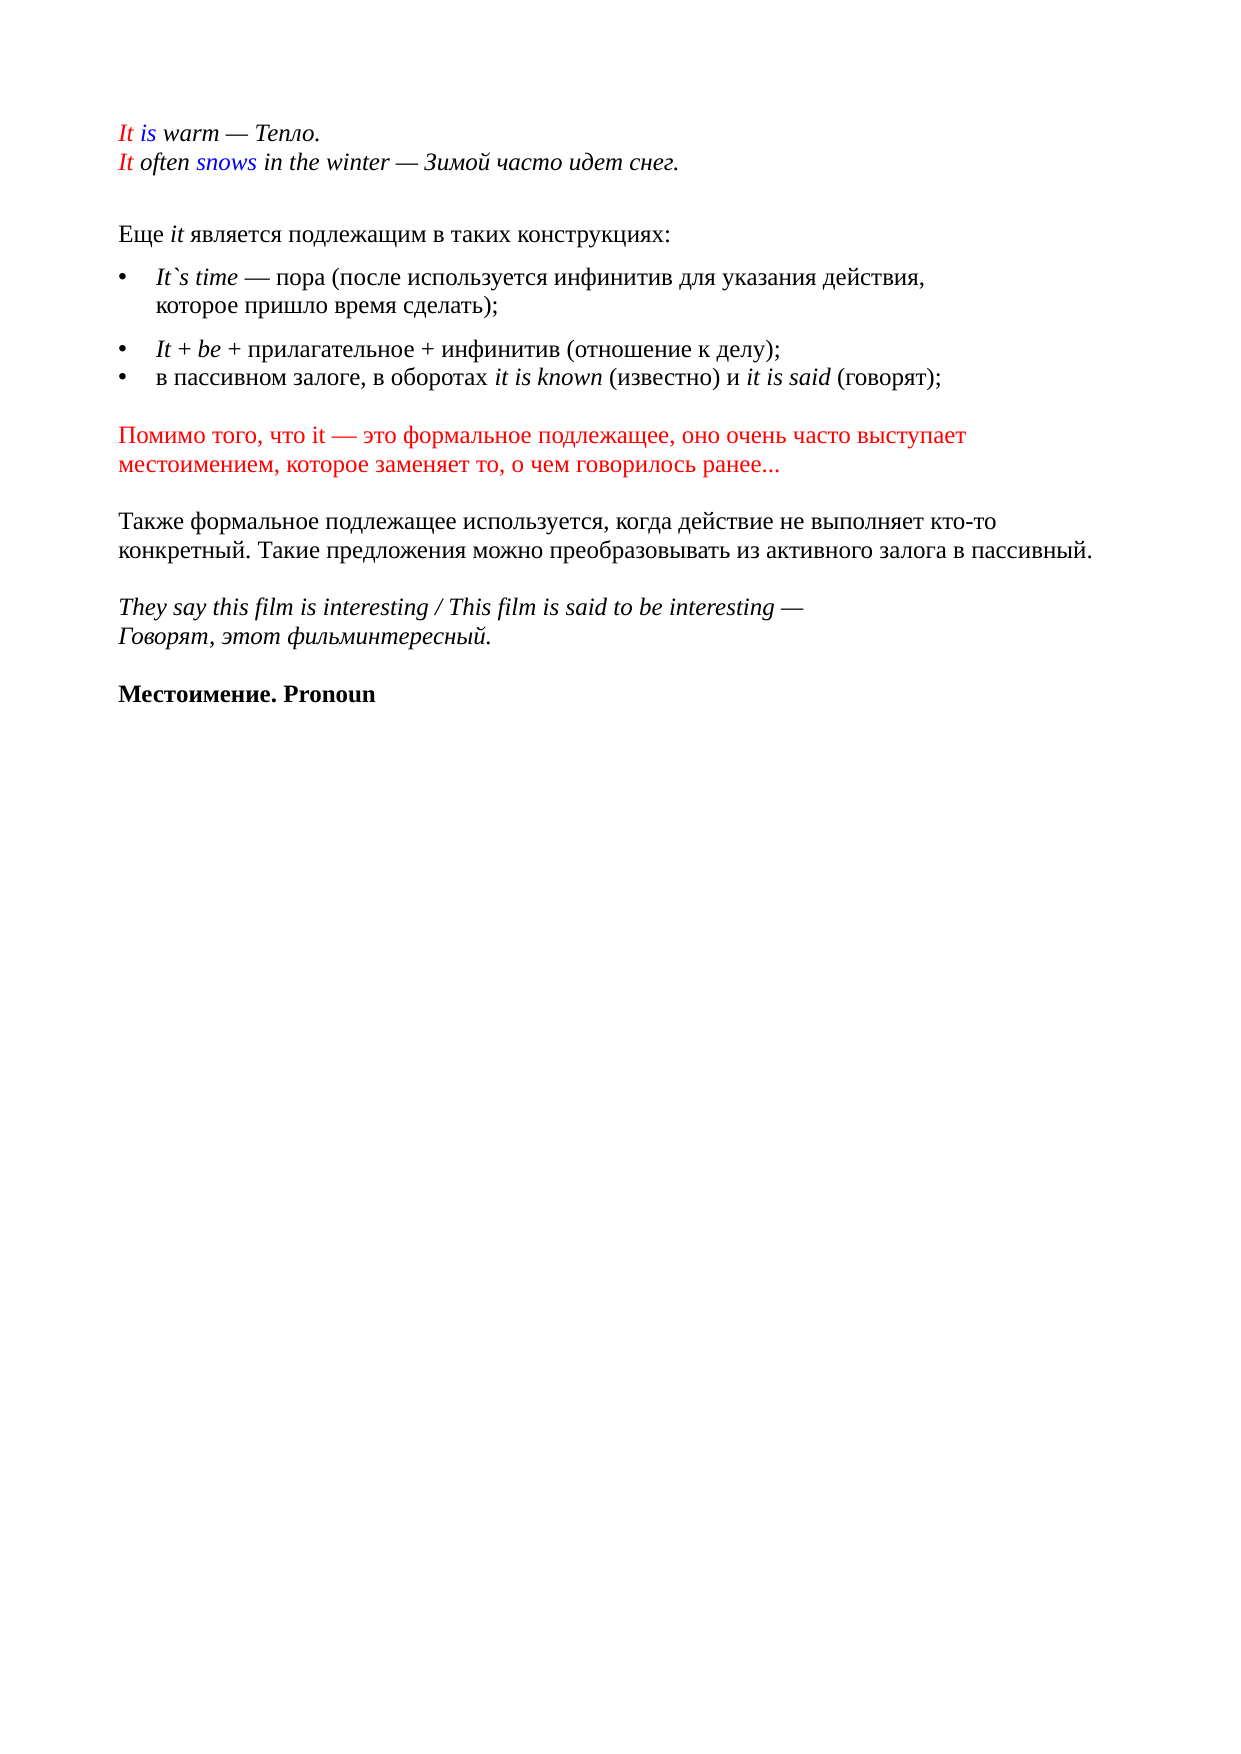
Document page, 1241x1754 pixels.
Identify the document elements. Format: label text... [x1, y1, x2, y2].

text Местоимение. Pronoun [118, 679, 1122, 707]
text They say this film is interesting / This film is said to be interesting — [118, 592, 1122, 621]
text Говорят, этот фильминтересный. [118, 621, 1122, 650]
text Помимо того, что it — это формальное подлежащее, оно очень часто выступает местоимением, которое заменяет то, о чем говорилось ранее... [118, 420, 1122, 477]
text Также формальное подлежащее используется, когда действие не выполняет кто-то конкретный. Такие предложения можно преобразовывать из активного залога в пассивный. [118, 506, 1122, 564]
text Еще it является подлежащим в таких конструкциях: [118, 219, 1122, 247]
text It is warm — Тепло. [118, 118, 1122, 147]
text It often snows in the winter — Зимой часто идет снег. [118, 147, 1122, 176]
list It`s time — пора (после используется инфинитив для указания действия, [118, 262, 1122, 291]
list которое пришло время сделать); [118, 291, 1122, 319]
list в пассивном залоге, в оборотах it is known (известно) и it is said (говорят); [118, 362, 1122, 391]
list It + be + прилагательное + инфинитив (отношение к делу); [118, 334, 1122, 362]
